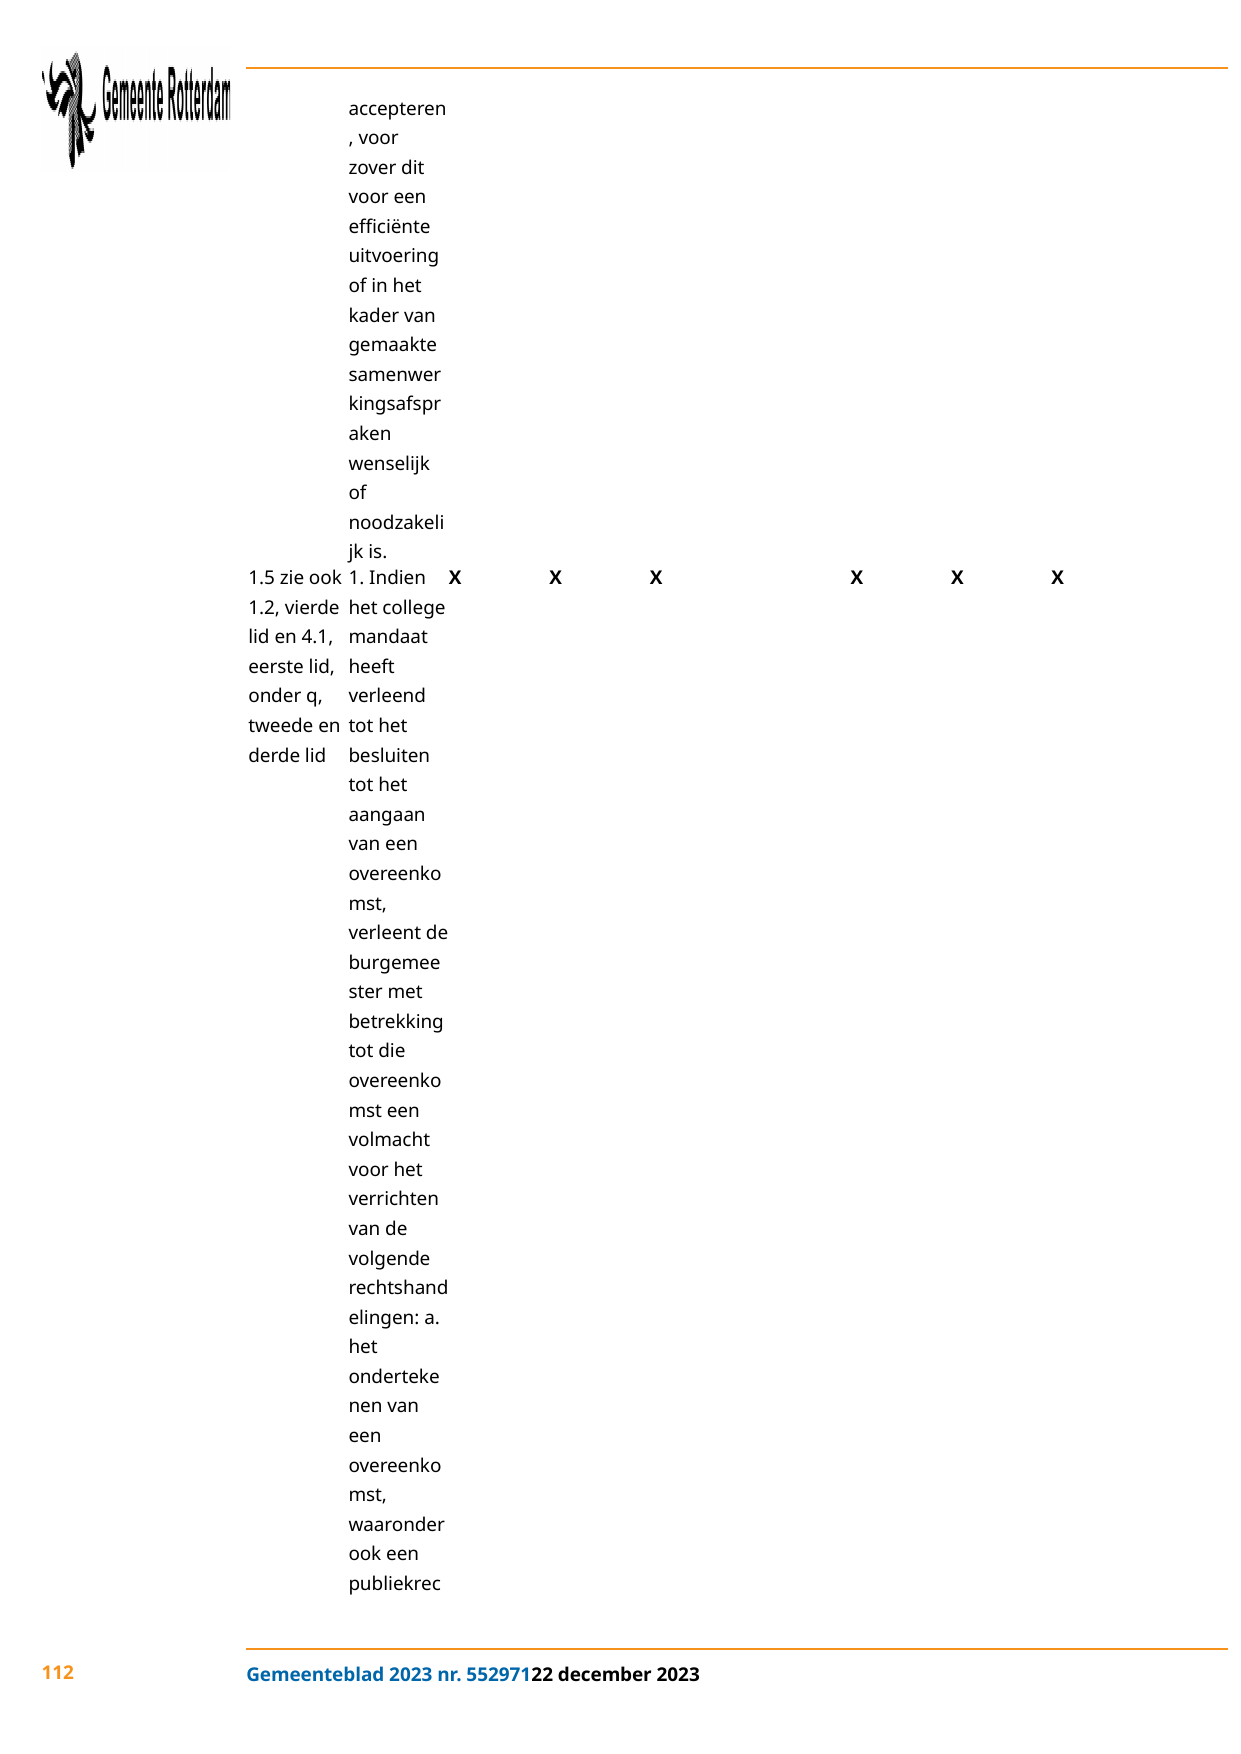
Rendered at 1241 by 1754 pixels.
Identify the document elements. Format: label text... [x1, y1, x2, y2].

table_cell X [951, 564, 1051, 1596]
table_cell [750, 564, 850, 1596]
table_cell [650, 95, 750, 564]
table_cell [248, 95, 348, 564]
table_cell X [449, 564, 549, 1596]
table_cell [449, 95, 549, 564]
table_cell X [549, 564, 649, 1596]
table_cell 1. Indien het college mandaat heeft verleend tot het besluiten tot het aangaan van een overeenkomst, verleent de burgemeester met betrekking tot die overeenkomst een volmacht voor het verrichten van de volgende rechtshandelingen: a. het ondertekenen van een overeenkomst, waaronder ook een publiekrec [348, 564, 449, 1596]
table_cell [1051, 95, 1152, 564]
table_cell [850, 95, 951, 564]
picture [41, 47, 231, 172]
table_cell [951, 95, 1051, 564]
table_cell [549, 95, 649, 564]
table_cell 1.5 zie ook 1.2, vierde lid en 4.1, eerste lid, onder q, tweede en derde lid [248, 564, 348, 1596]
table_cell X [850, 564, 951, 1596]
table_cell [750, 95, 850, 564]
table_cell accepteren, voor zover dit voor een efficiënte uitvoering of in het kader van gemaakte samenwerkingsafspraken wenselijk of noodzakelijk is. [348, 95, 449, 564]
table_cell X [1051, 564, 1152, 1596]
table_cell X [650, 564, 750, 1596]
